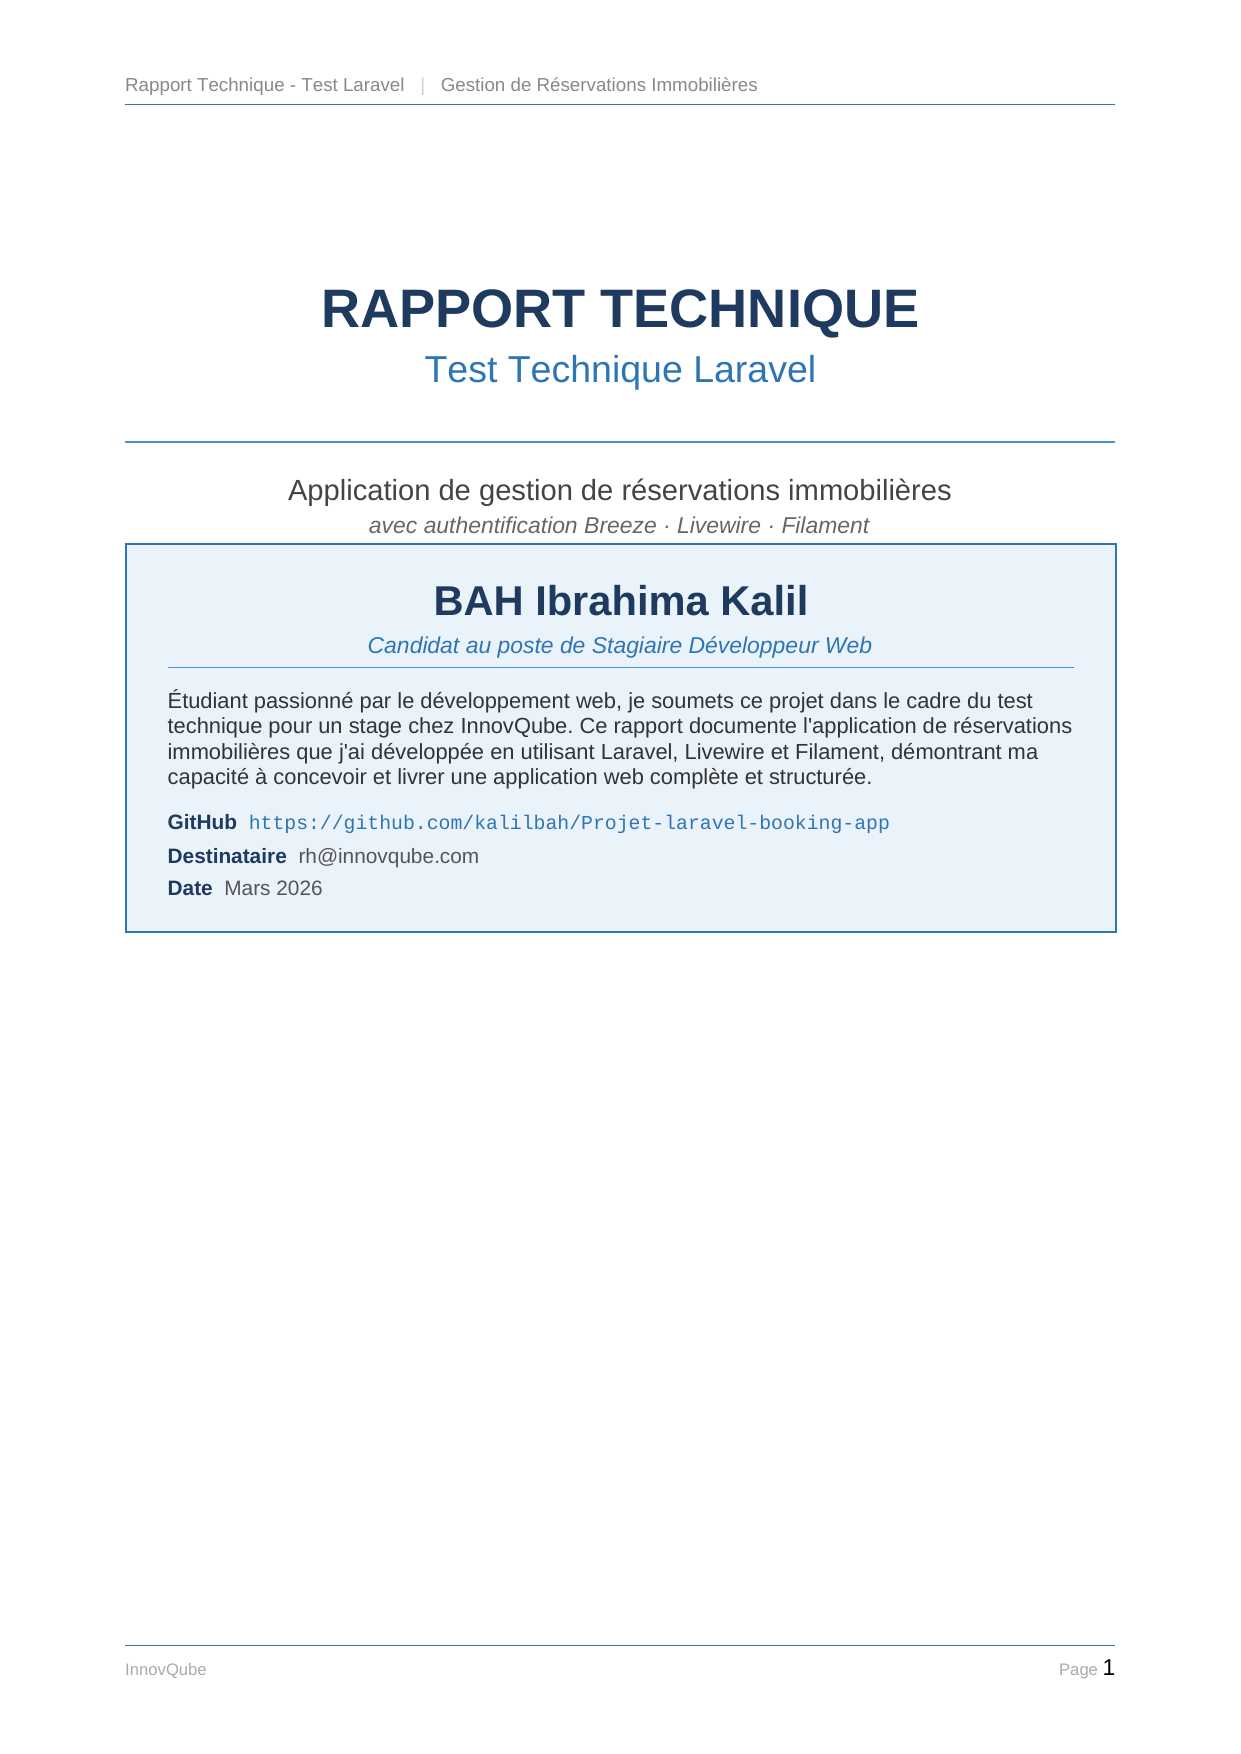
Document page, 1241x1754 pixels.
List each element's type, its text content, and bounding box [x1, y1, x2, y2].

text avec authentification Breeze · Livewire · Filament [125, 512, 1115, 539]
table_header BAH Ibrahima Kalil Candidat au poste de Stagiaire Développeur Web Étudiant passionné par le développement web, je soumets ce projet dans le cadre du test technique pour un stage chez InnovQube. Ce rapport documente l'application de réservations immobilières que j'ai développée en utilisant Laravel, Livewire et Filament, démontrant ma capacité à concevoir et livrer une application web complète et structurée. GitHub https://github.com/kalilbah/Projet-laravel-booking-app Destinataire rh@innovqube.com Date Mars 2026 [127, 545, 1115, 931]
text Application de gestion de réservations immobilières [125, 473, 1115, 506]
text RAPPORT TECHNIQUE [125, 276, 1115, 339]
text Test Technique Laravel [125, 347, 1115, 390]
